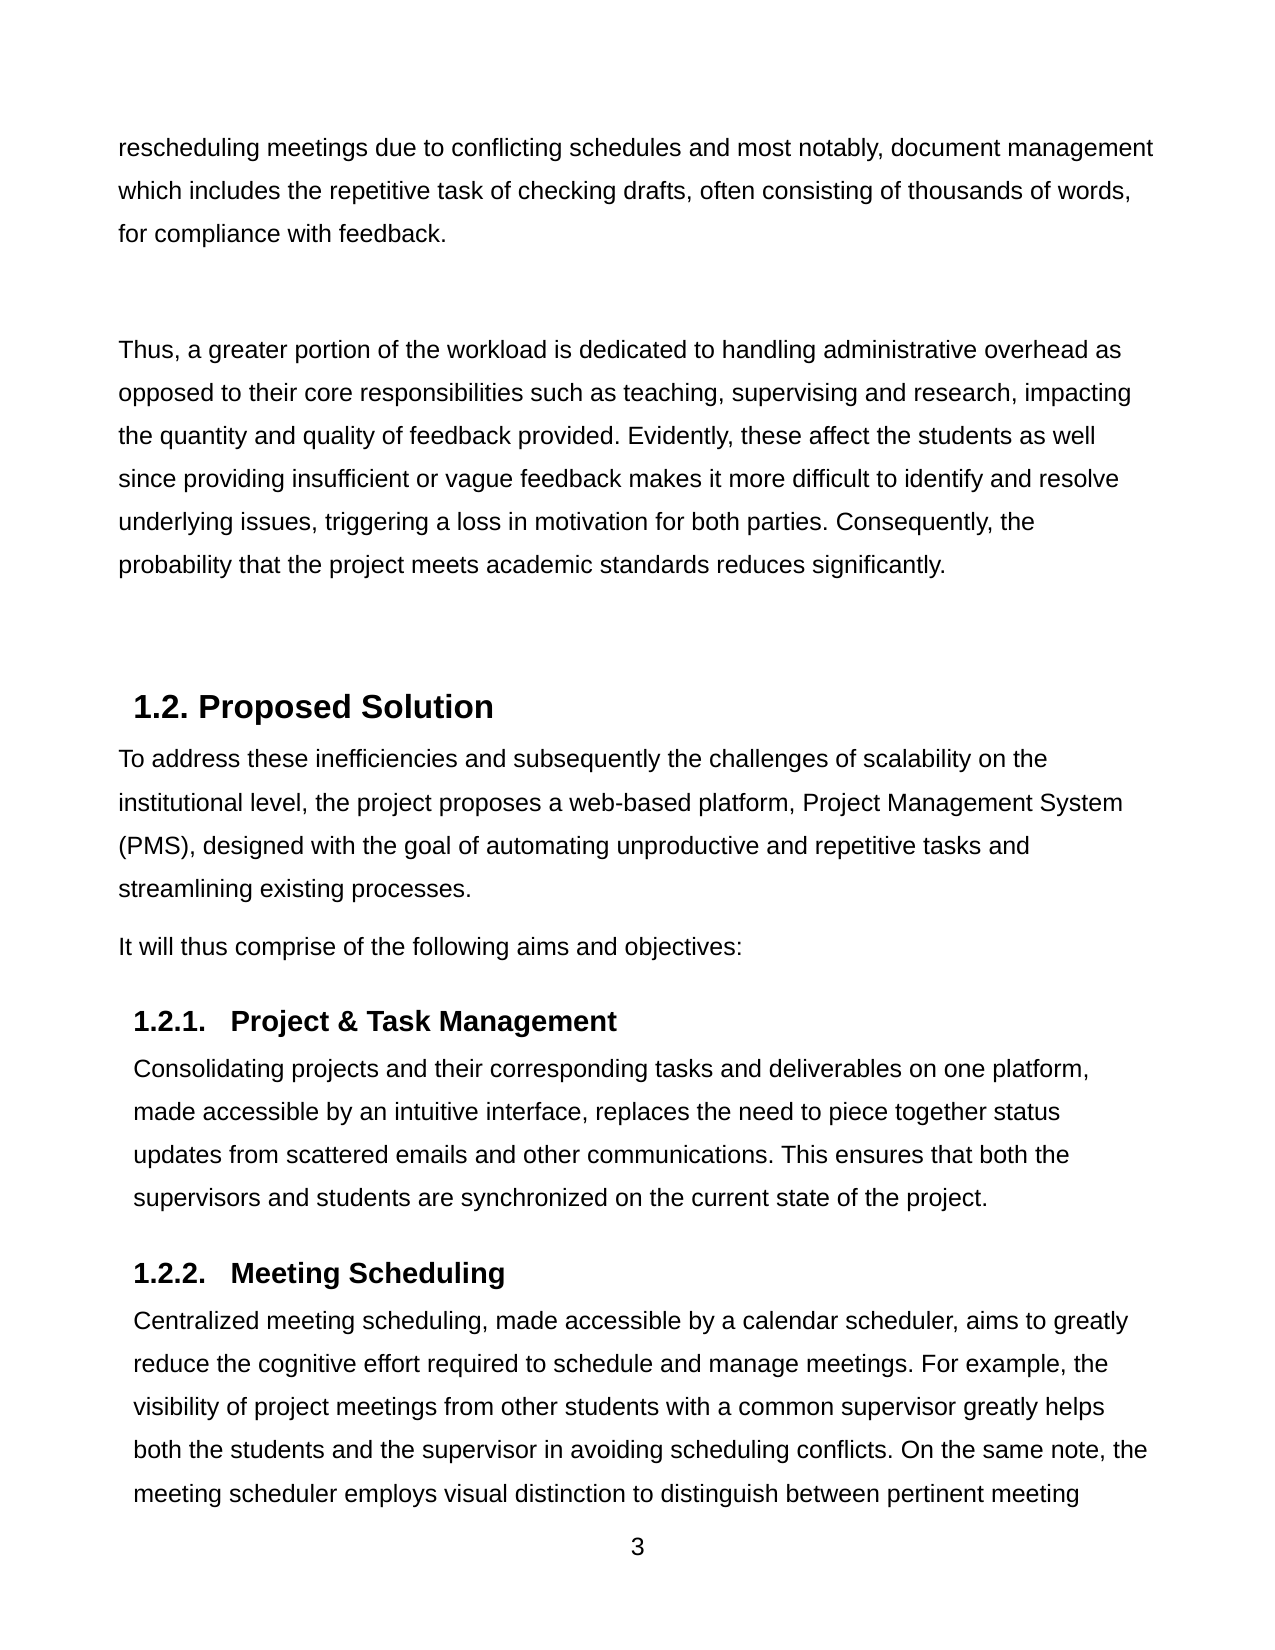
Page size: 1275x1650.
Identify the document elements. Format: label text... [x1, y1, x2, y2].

text rescheduling meetings due to conflicting schedules and most notably, document management which includes the repetitive task of checking drafts, often consisting of thousands of words, for compliance with feedback. [118, 133, 1157, 248]
text Centralized meeting scheduling, made accessible by a calendar scheduler, aims to greatly reduce the cognitive effort required to schedule and manage meetings. For example, the visibility of project meetings from other students with a common supervisor greatly helps both the students and the supervisor in avoiding scheduling conflicts. On the same note, the meeting scheduler employs visual distinction to distinguish between pertinent meeting [133, 1306, 1157, 1507]
subtitle Proposed Solution [133, 687, 1157, 725]
text Consolidating projects and their corresponding tasks and deliverables on one platform, made accessible by an intuitive interface, replaces the need to piece together status updates from scattered emails and other communications. This ensures that both the supervisors and students are synchronized on the current state of the project. [133, 1054, 1157, 1212]
subtitle Project & Task Management [133, 1004, 1157, 1037]
text To address these inefficiencies and subsequently the challenges of scalability on the institutional level, the project proposes a web-based platform, Project Management System (PMS), designed with the goal of automating unproductive and repetitive tasks and streamlining existing processes. [118, 744, 1157, 902]
text Thus, a greater portion of the workload is dedicated to handling administrative overhead as opposed to their core responsibilities such as teaching, supervising and research, impacting the quantity and quality of feedback provided. Evidently, these affect the students as well since providing insufficient or vague feedback makes it more difficult to identify and resolve underlying issues, triggering a loss in motivation for both parties. Consequently, the probability that the project meets academic standards reduces significantly. [118, 335, 1157, 579]
subtitle Meeting Scheduling [133, 1256, 1157, 1289]
text It will thus comprise of the following aims and objectives: [118, 931, 1157, 960]
